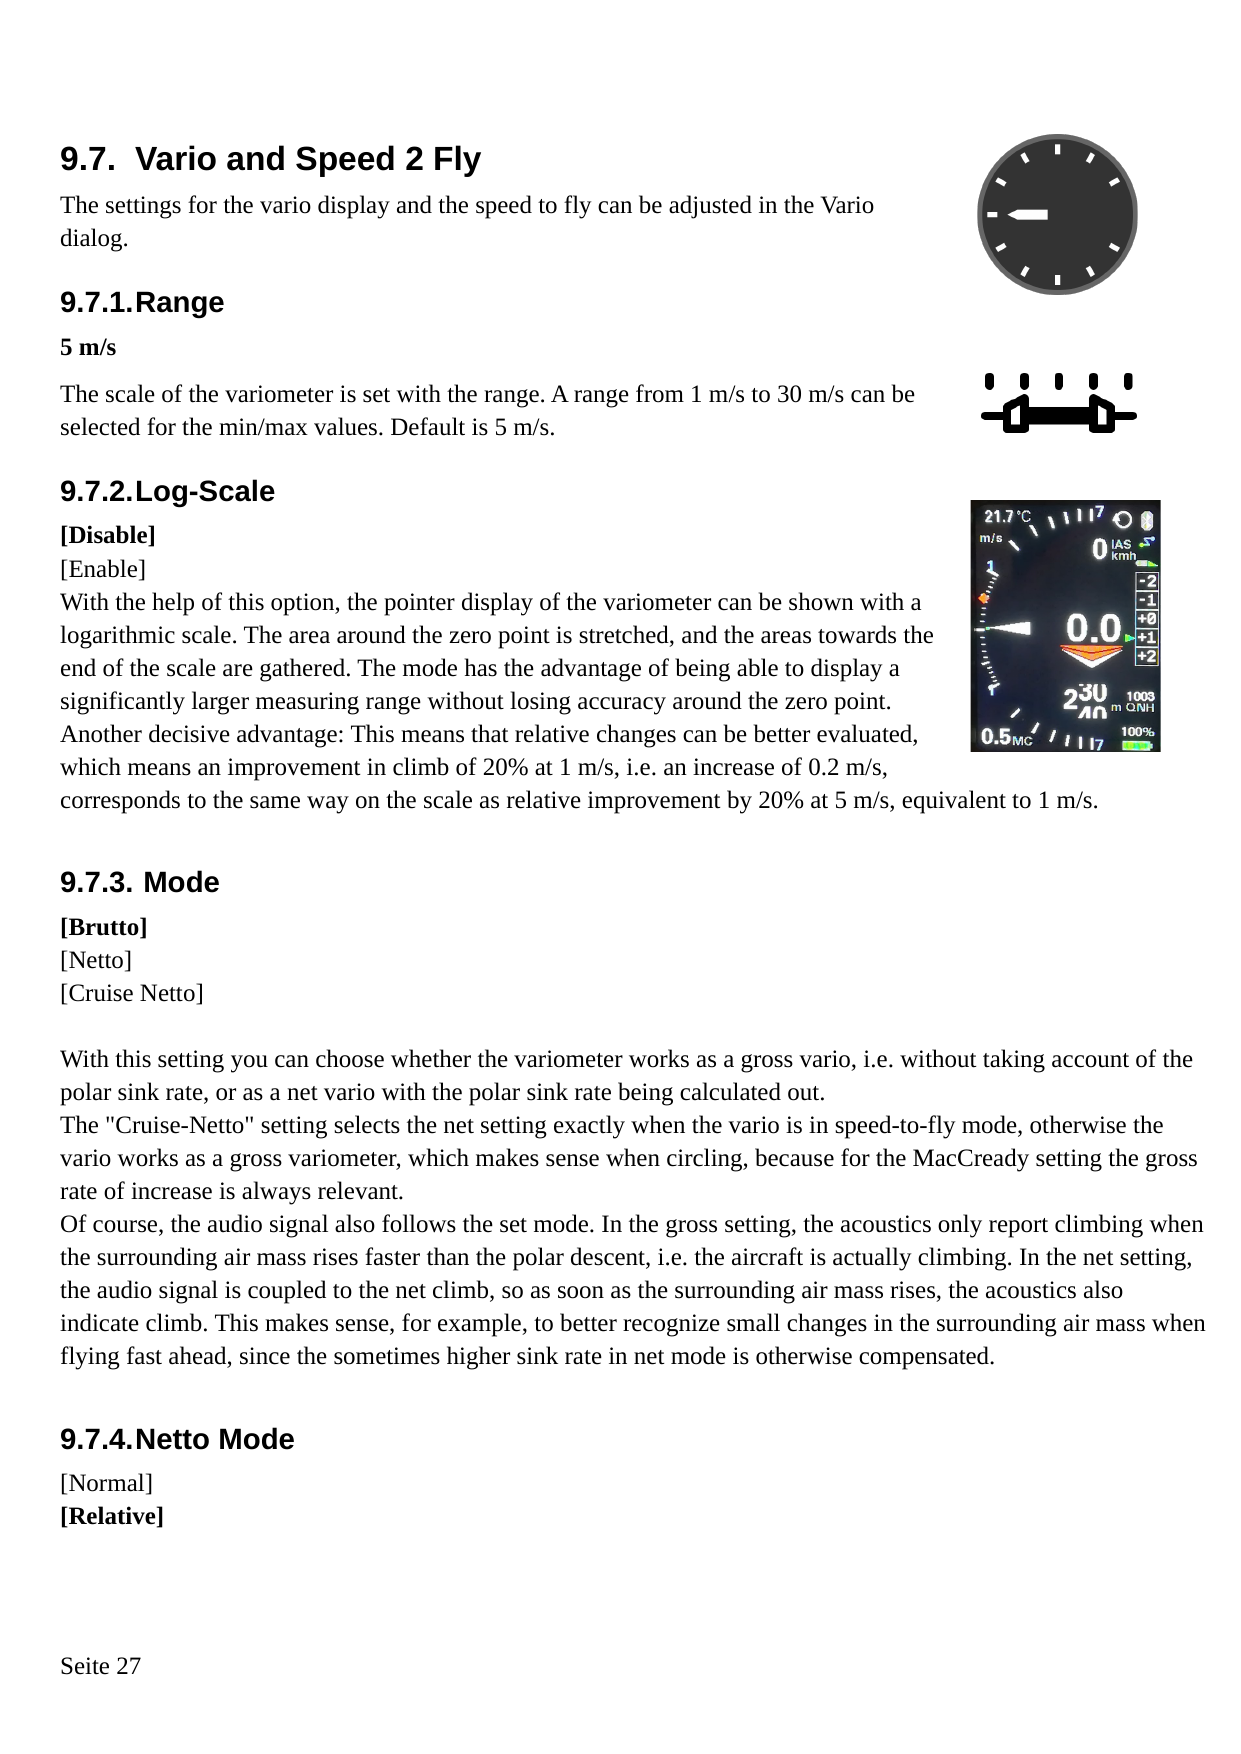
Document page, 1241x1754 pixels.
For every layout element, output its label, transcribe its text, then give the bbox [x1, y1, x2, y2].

text [1138, 190, 1207, 252]
text 5 m/s [60, 332, 972, 360]
text [Disable] [60, 521, 970, 549]
text [Normal] [60, 1468, 1207, 1497]
subtitle Vario and Speed 2 Fly [60, 139, 977, 178]
text The scale of the variometer is set with the range. A range from 1 m/s to 30 m/s can be selected for the min/max values. Default is 5 m/s. [60, 379, 972, 441]
text [Netto] [60, 945, 1207, 973]
subtitle Range [60, 285, 1207, 319]
text [1161, 521, 1207, 549]
text With this setting you can choose whether the variometer works as a gross vario, i.e. without taking account of the polar sink rate, or as a net vario with the polar sink rate being calculated out. The "Cruise-Netto" setting selects the net setting exactly when the vario is in speed-to-fly mode, otherwise the vario works as a gross variometer, which makes sense when circling, because for the MacCready setting the gross rate of increase is always relevant. Of course, the audio signal also follows the set mode. In the gross setting, the acoustics only report climbing when the surrounding air mass rises faster than the polar descent, i.e. the aircraft is actually climbing. In the net setting, the audio signal is coupled to the net climb, so as soon as the surrounding air mass rises, the acoustics also indicate climb. This makes sense, for example, to better recognize small changes in the surrounding air mass when flying fast ahead, since the sometimes higher sink rate in net mode is otherwise compensated. [60, 1044, 1207, 1370]
text [Brutto] [60, 912, 1207, 940]
text [Relative] [60, 1501, 1207, 1529]
text The settings for the vario display and the speed to fly can be adjusted in the Vario dialog. [60, 190, 977, 252]
subtitle Netto Mode [60, 1422, 1207, 1455]
picture [977, 134, 1138, 295]
picture [970, 500, 1161, 752]
subtitle Mode [60, 865, 1207, 899]
text [Enable] [60, 554, 970, 582]
text [1145, 379, 1207, 441]
text [1145, 332, 1207, 360]
text [1161, 554, 1207, 582]
subtitle Log-Scale [60, 474, 1207, 508]
subtitle [1138, 139, 1207, 178]
text With the help of this option, the pointer display of the variometer can be shown with a logarithmic scale. The area around the zero point is stretched, and the areas towards the end of the scale are gathered. The mode has the advantage of being able to display a significantly larger measuring range without losing accuracy around the zero point. Another decisive advantage: This means that relative changes can be better evaluated, which means an improvement in climb of 20% at 1 m/s, i.e. an increase of 0.2 m/s, corresponds to the same way on the scale as relative improvement by 20% at 5 m/s, equivalent to 1 m/s. [60, 587, 1207, 813]
text [Cruise Netto] [60, 978, 1207, 1006]
picture [972, 316, 1145, 489]
